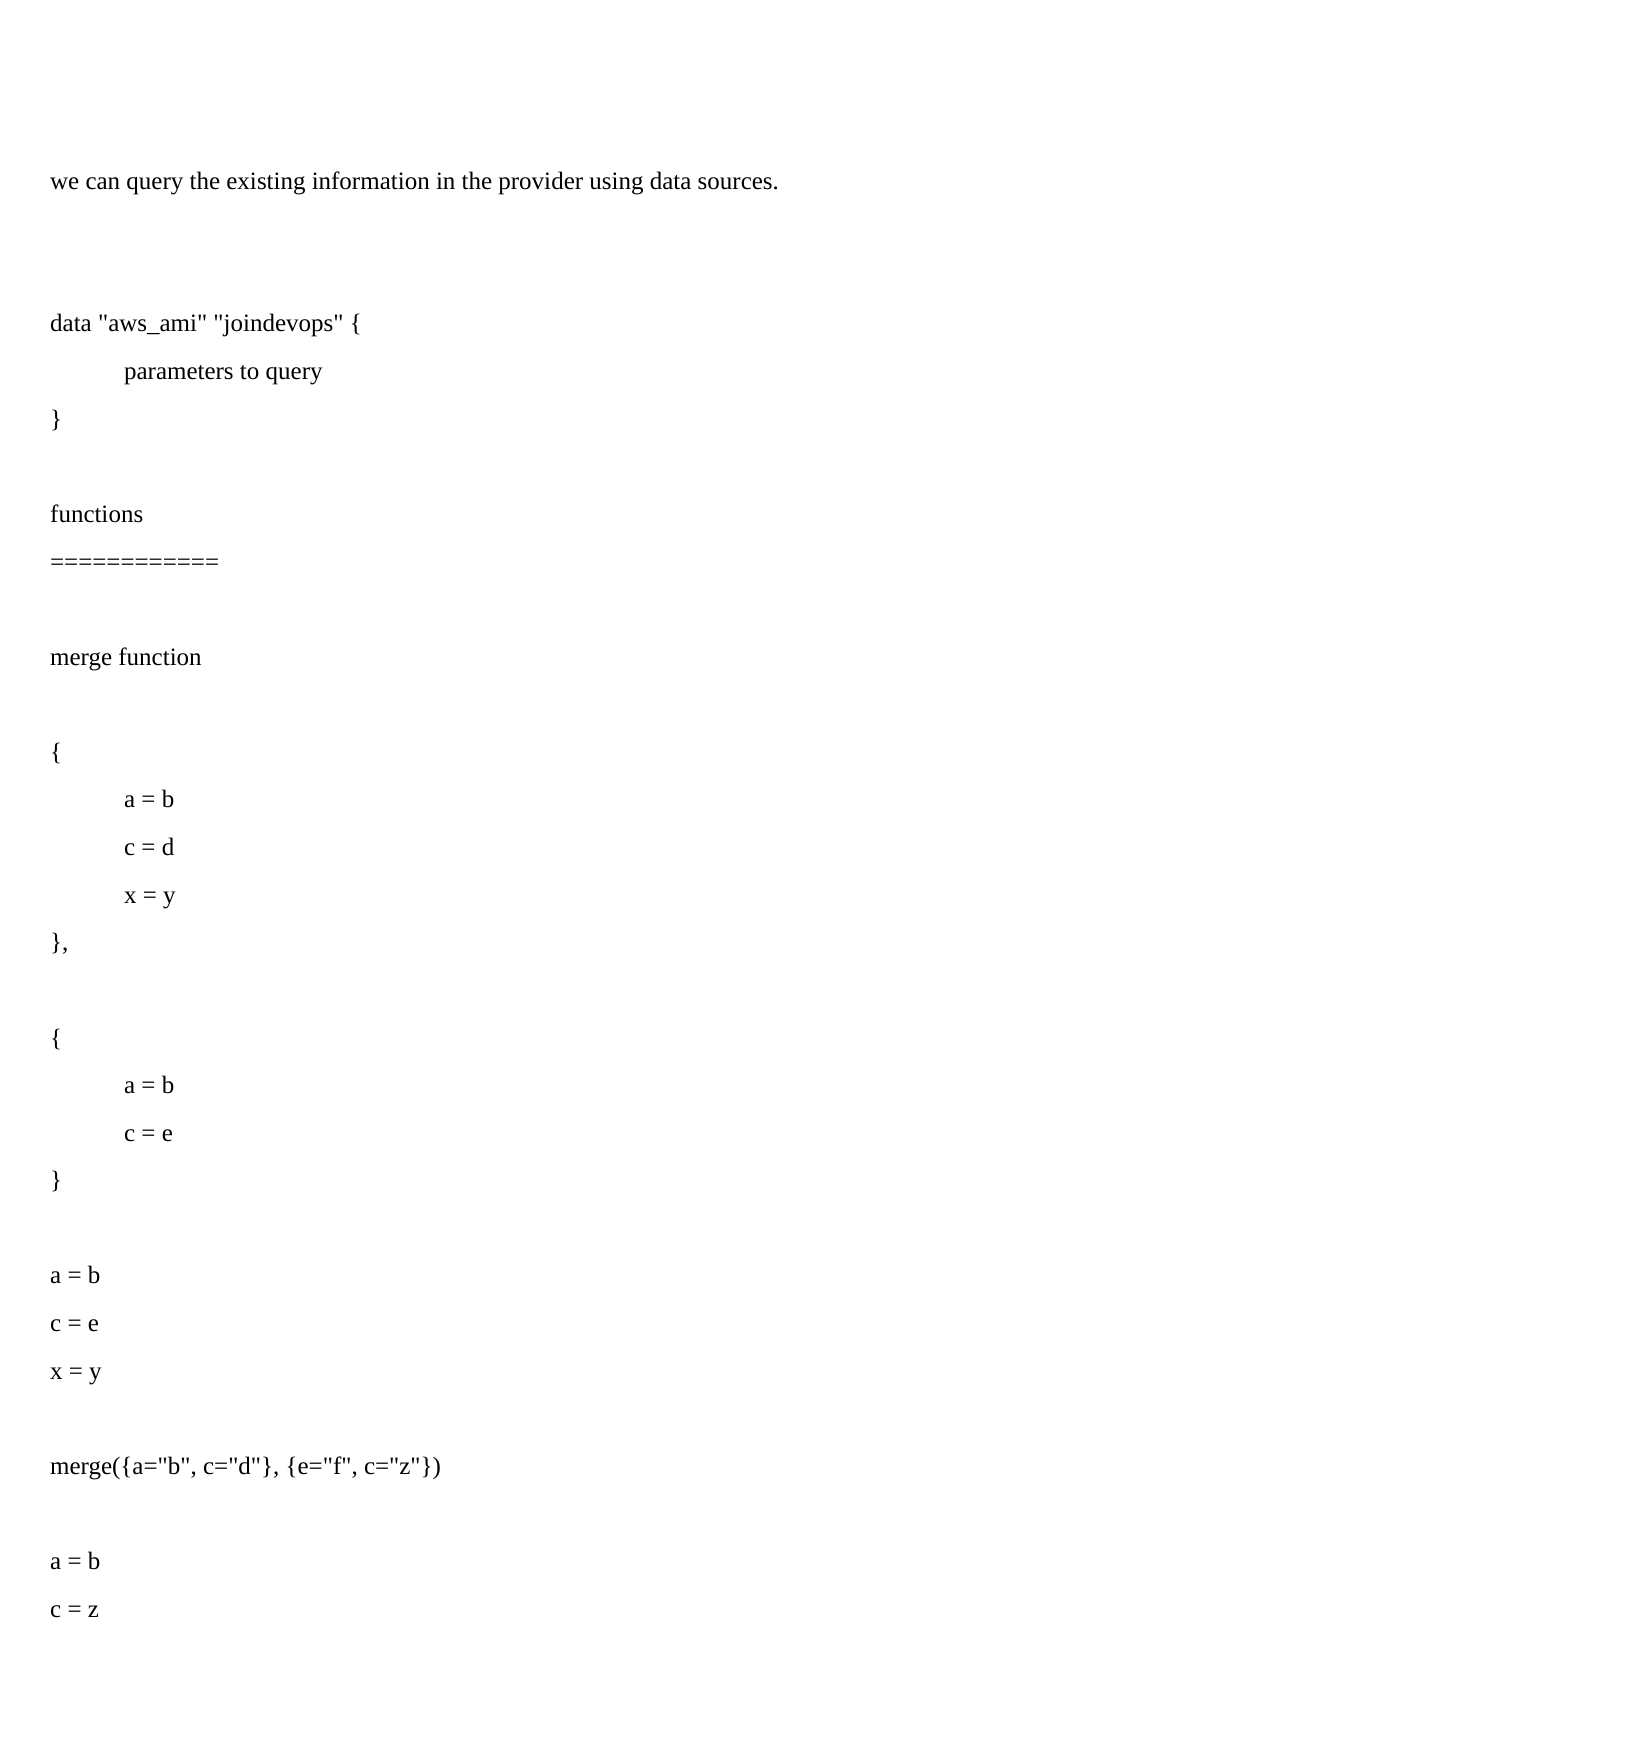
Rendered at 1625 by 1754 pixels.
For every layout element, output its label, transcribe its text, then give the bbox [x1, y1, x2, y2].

text merge({a="b", c="d"}, {e="f", c="z"}) [50, 1451, 1562, 1480]
text ============ [50, 547, 1562, 575]
text c = e [50, 1118, 1562, 1147]
text a = b [50, 784, 1562, 813]
text c = z [50, 1594, 1562, 1623]
text } [50, 1165, 1562, 1194]
text c = e [50, 1308, 1562, 1337]
text merge function [50, 642, 1562, 671]
text } [50, 404, 1562, 432]
text functions [50, 499, 1562, 528]
text data "aws_ami" "joindevops" { [50, 308, 1562, 337]
text a = b [50, 1070, 1562, 1099]
text x = y [50, 880, 1562, 908]
text we can query the existing information in the provider using data sources. [50, 166, 1562, 194]
text x = y [50, 1356, 1562, 1384]
text { [50, 737, 1562, 766]
text }, [50, 927, 1562, 956]
text a = b [50, 1261, 1562, 1289]
text parameters to query [50, 356, 1562, 385]
text c = d [50, 832, 1562, 861]
text { [50, 1023, 1562, 1051]
text a = b [50, 1546, 1562, 1575]
